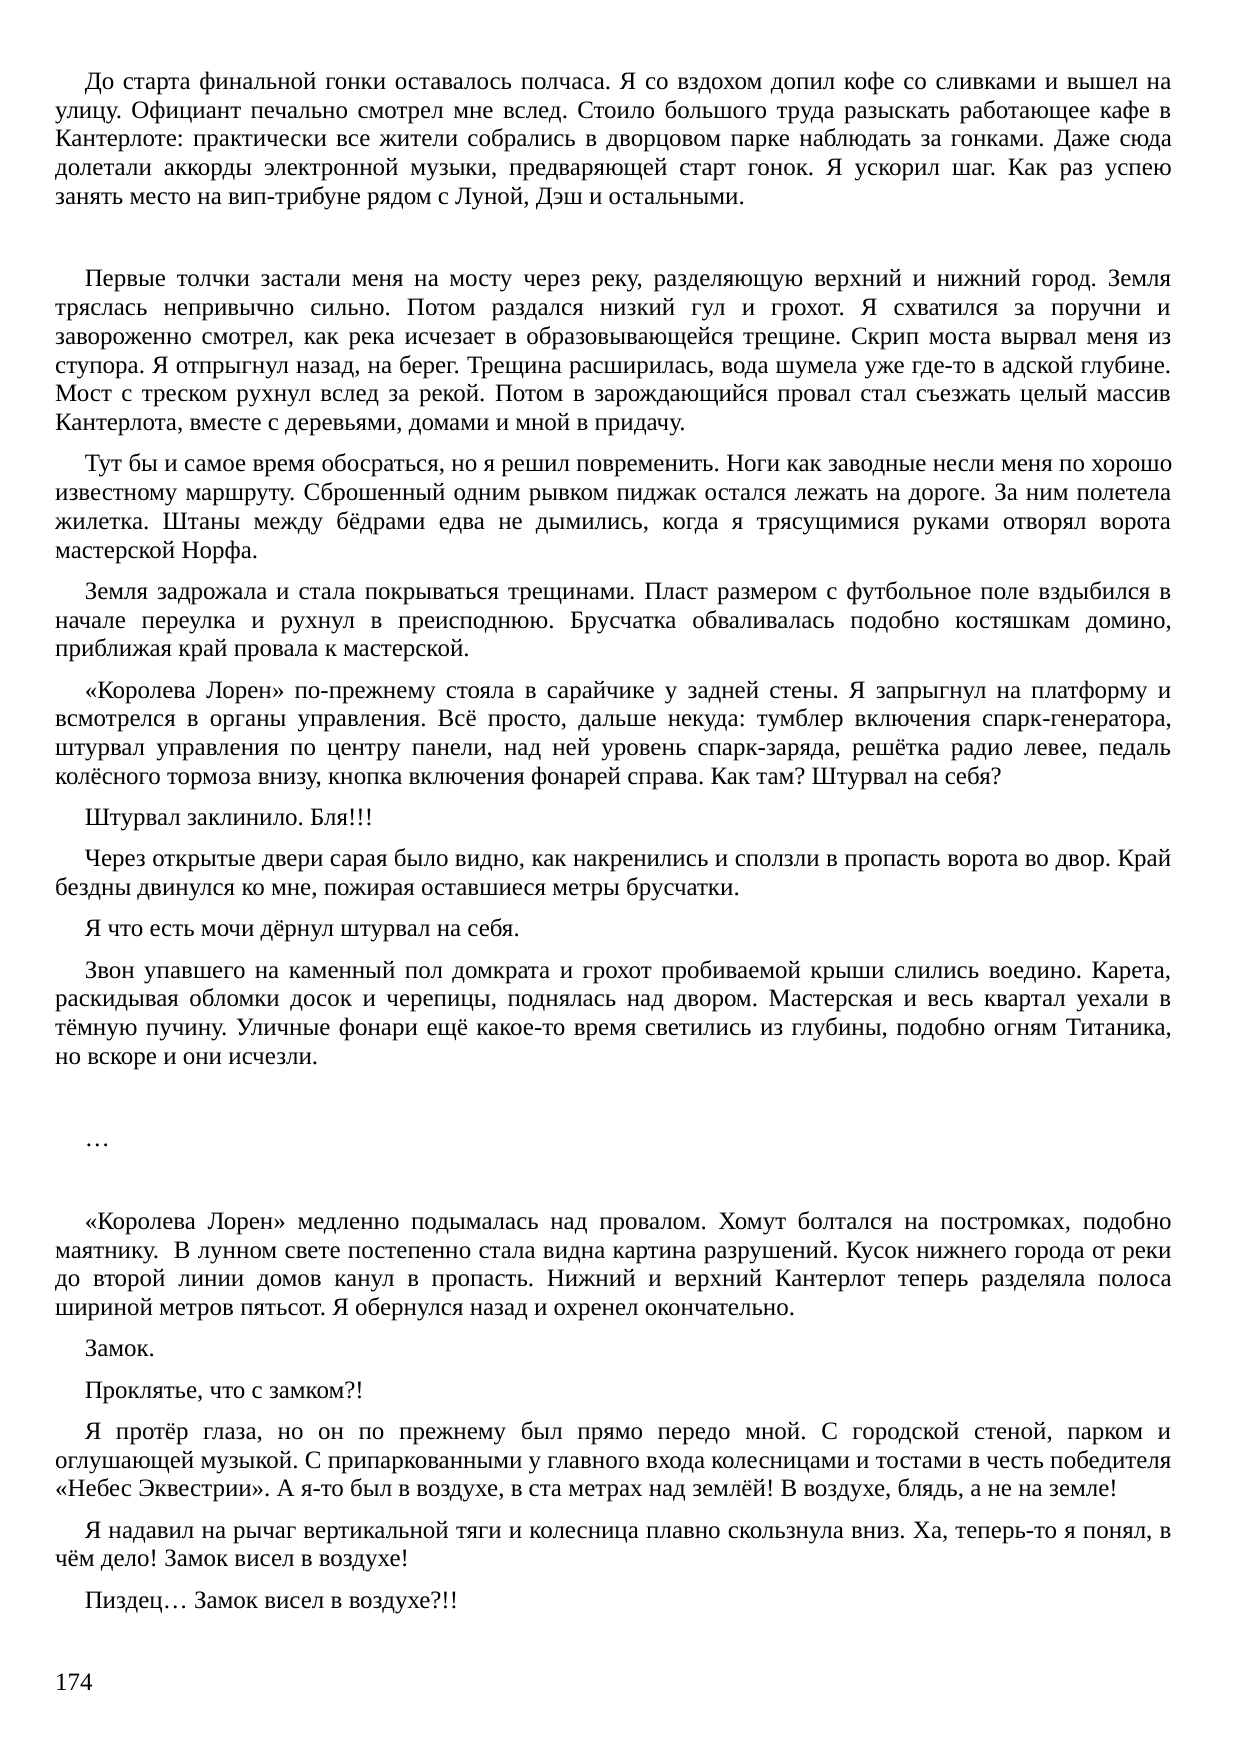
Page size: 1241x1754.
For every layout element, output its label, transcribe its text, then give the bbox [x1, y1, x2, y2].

text Я что есть мочи дёрнул штурвал на себя. [55, 913, 1173, 942]
text Штурвал заклинило. Бля!!! [55, 802, 1173, 831]
text Тут бы и самое время обосраться, но я решил повременить. Ноги как заводные несли меня по хорошо известному маршруту. Сброшенный одним рывком пиджак остался лежать на дороге. За ним полетела жилетка. Штаны между бёдрами едва не дымились, когда я трясущимися руками отворял ворота мастерской Норфа. [55, 448, 1173, 563]
text Я протёр глаза, но он по прежнему был прямо передо мной. С городской стеной, парком и оглушающей музыкой. С припаркованными у главного входа колесницами и тостами в честь победителя «Небес Эквестрии». А я-то был в воздухе, в ста метрах над землёй! В воздухе, блядь, а не на земле! [55, 1416, 1173, 1502]
text Пиздец… Замок висел в воздухе?!! [55, 1585, 1173, 1613]
text … [55, 1123, 1173, 1152]
text «Королева Лорен» медленно подымалась над провалом. Хомут болтался на постромках, подобно маятнику. В лунном свете постепенно стала видна картина разрушений. Кусок нижнего города от реки до второй линии домов канул в пропасть. Нижний и верхний Кантерлот теперь разделяла полоса шириной метров пятьсот. Я обернулся назад и охренел окончательно. [55, 1206, 1173, 1321]
text Земля задрожала и стала покрываться трещинами. Пласт размером с футбольное поле вздыбился в начале переулка и рухнул в преисподнюю. Брусчатка обваливалась подобно костяшкам домино, приближая край провала к мастерской. [55, 576, 1173, 662]
text До старта финальной гонки оставалось полчаса. Я со вздохом допил кофе со сливками и вышел на улицу. Официант печально смотрел мне вслед. Стоило большого труда разыскать работающее кафе в Кантерлоте: практически все жители собрались в дворцовом парке наблюдать за гонками. Даже сюда долетали аккорды электронной музыки, предваряющей старт гонок. Я ускорил шаг. Как раз успею занять место на вип-трибуне рядом с Луной, Дэш и остальными. [55, 66, 1173, 210]
text Через открытые двери сарая было видно, как накренились и сползли в пропасть ворота во двор. Край бездны двинулся ко мне, пожирая оставшиеся метры брусчатки. [55, 843, 1173, 901]
text Замок. [55, 1333, 1173, 1362]
text «Королева Лорен» по-прежнему стояла в сарайчике у задней стены. Я запрыгнул на платформу и всмотрелся в органы управления. Всё просто, дальше некуда: тумблер включения спарк-генератора, штурвал управления по центру панели, над ней уровень спарк-заряда, решётка радио левее, педаль колёсного тормоза внизу, кнопка включения фонарей справа. Как там? Штурвал на себя? [55, 675, 1173, 790]
text Звон упавшего на каменный пол домкрата и грохот пробиваемой крыши слились воедино. Карета, раскидывая обломки досок и черепицы, поднялась над двором. Мастерская и весь квартал уехали в тёмную пучину. Уличные фонари ещё какое-то время светились из глубины, подобно огням Титаника, но вскоре и они исчезли. [55, 955, 1173, 1070]
text Я надавил на рычаг вертикальной тяги и колесница плавно скользнула вниз. Ха, теперь-то я понял, в чём дело! Замок висел в воздухе! [55, 1515, 1173, 1572]
text Проклятье, что с замком?! [55, 1375, 1173, 1403]
text Первые толчки застали меня на мосту через реку, разделяющую верхний и нижний город. Земля тряслась непривычно сильно. Потом раздался низкий гул и грохот. Я схватился за поручни и завороженно смотрел, как река исчезает в образовывающейся трещине. Скрип моста вырвал меня из ступора. Я отпрыгнул назад, на берег. Трещина расширилась, вода шумела уже где-то в адской глубине. Мост с треском рухнул вслед за рекой. Потом в зарождающийся провал стал съезжать целый массив Кантерлота, вместе с деревьями, домами и мной в придачу. [55, 263, 1173, 436]
